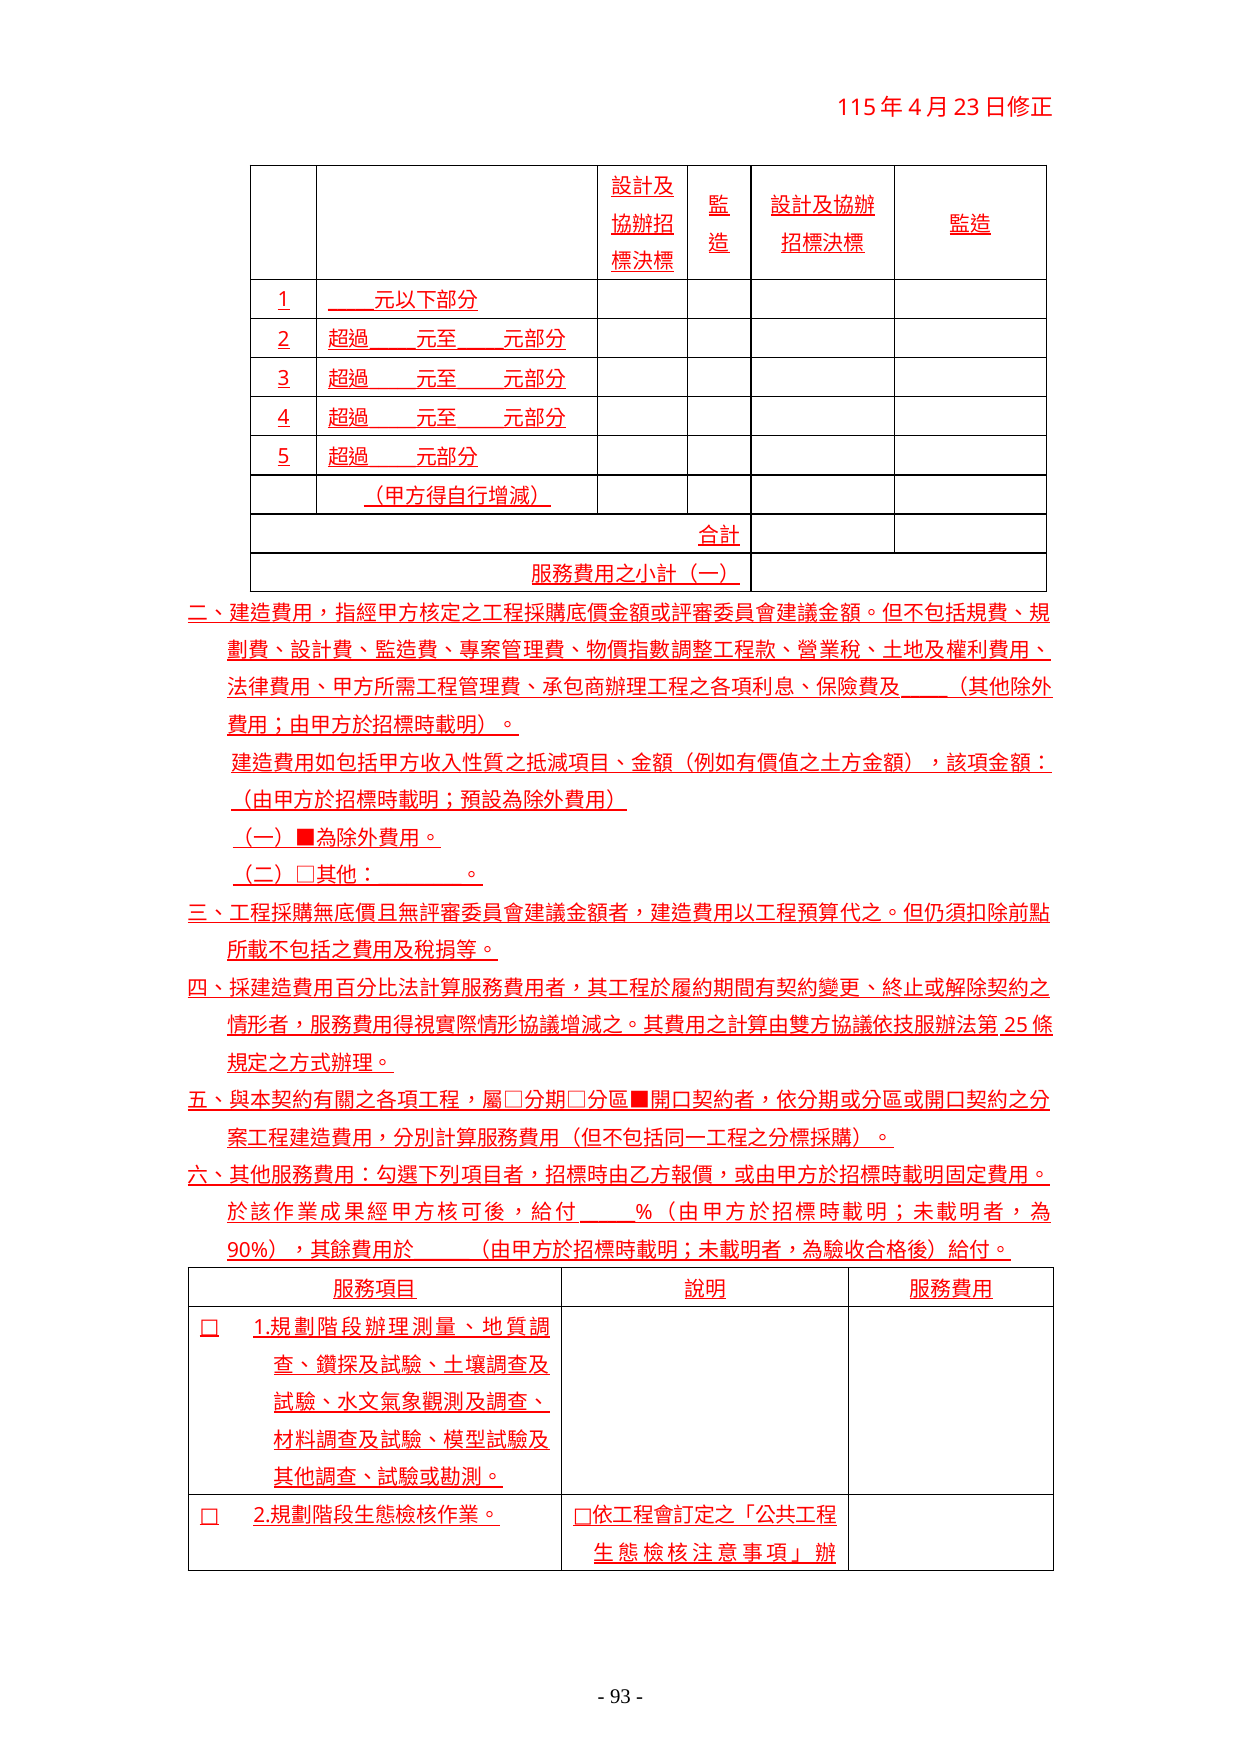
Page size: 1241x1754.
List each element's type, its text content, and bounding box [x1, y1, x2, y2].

text 五、與本契約有關之各項工程，屬□分期□分區■開口契約者，依分期或分區或開口契約之分案工程建造費用，分別計算服務費用（但不包括同一工程之分標採購）。 [187, 1079, 1053, 1154]
table_cell [849, 1495, 1053, 1570]
table_header 說明 [562, 1268, 848, 1306]
table_cell [895, 319, 1046, 357]
table_cell [752, 436, 894, 474]
table_cell [598, 358, 687, 396]
table_cell 超過_____元至_____元部分 [317, 319, 597, 357]
table_cell 5 [251, 436, 316, 474]
table_cell [598, 319, 687, 357]
table_cell 超過_____元至_____元部分 [317, 397, 597, 435]
text 建造費用如包括甲方收入性質之抵減項目、金額（例如有價值之土方金額），該項金額：（由甲方於招標時載明；預設為除外費用） [231, 742, 1053, 817]
table_cell [598, 397, 687, 435]
text （二）□其他：_________。 [232, 854, 1053, 892]
table_cell 監造 [895, 166, 1046, 278]
table_cell [688, 436, 750, 474]
table_cell [251, 166, 316, 278]
table_cell 設計及協辦招標決標 [752, 166, 894, 278]
table_cell [598, 476, 687, 513]
text 二、建造費用，指經甲方核定之工程採購底價金額或評審委員會建議金額。但不包括規費、規劃費、設計費、監造費、專案管理費、物價指數調整工程款、營業稅、土地及權利費用、法律費用、甲方所需工程管理費、承包商辦理工程之各項利息、保險費及_____（其他除外費用；由甲方於招標時載明）。 [187, 592, 1053, 742]
table_cell [562, 1307, 848, 1494]
table_cell 超過_____元至_____元部分 [317, 358, 597, 396]
text （一）■為除外費用。 [232, 817, 1053, 854]
table_cell [895, 397, 1046, 435]
table_cell [688, 397, 750, 435]
table_cell 規劃階段生態檢核作業。 [242, 1495, 561, 1570]
table_cell [849, 1307, 1053, 1494]
table_cell [251, 476, 316, 513]
table_cell □ [189, 1307, 242, 1494]
table_cell 3 [251, 358, 316, 396]
table_cell [688, 476, 750, 513]
table_cell [688, 358, 750, 396]
table_cell □ [189, 1495, 242, 1570]
table_cell 設計及協辦招標決標 [598, 166, 687, 278]
table_cell [752, 476, 894, 513]
table_cell [752, 280, 894, 318]
table_cell [598, 280, 687, 318]
table_cell 服務費用之小計（一） [251, 554, 750, 591]
table_cell [752, 554, 1046, 591]
table_cell [895, 476, 1046, 513]
table_cell _____元以下部分 [317, 280, 597, 318]
table_cell 合計 [251, 515, 750, 552]
table_cell [752, 319, 894, 357]
text 六、其他服務費用：勾選下列項目者，招標時由乙方報價，或由甲方於招標時載明固定費用。於該作業成果經甲方核可後，給付______%（由甲方於招標時載明；未載明者，為90%），其餘費用於______（由甲方於招標時載明；未載明者，為驗收合格後）給付。 [187, 1154, 1053, 1267]
table_cell 監造 [688, 166, 750, 278]
table_cell [895, 358, 1046, 396]
table_cell [688, 280, 750, 318]
table_header 服務項目 [189, 1268, 561, 1306]
table_cell [752, 358, 894, 396]
table_cell 2 [251, 319, 316, 357]
table_cell 規劃階段辦理測量、地質調查、鑽探及試驗、土壤調查及試驗、水文氣象觀測及調查、材料調查及試驗、模型試驗及其他調查、試驗或勘測。 [242, 1307, 561, 1494]
text 四、採建造費用百分比法計算服務費用者，其工程於履約期間有契約變更、終止或解除契約之情形者，服務費用得視實際情形協議增減之。其費用之計算由雙方協議依技服辦法第25條規定之方式辦理。 [187, 967, 1053, 1079]
table_cell 超過_____元部分 [317, 436, 597, 474]
table_cell （甲方得自行增減） [317, 476, 597, 513]
table_cell [317, 166, 597, 278]
table_cell [895, 436, 1046, 474]
table_cell [688, 319, 750, 357]
table_cell [598, 436, 687, 474]
table_cell [752, 515, 894, 552]
table_cell [752, 397, 894, 435]
text 三、工程採購無底價且無評審委員會建議金額者，建造費用以工程預算代之。但仍須扣除前點所載不包括之費用及稅捐等。 [187, 892, 1053, 967]
table_cell [895, 515, 1046, 552]
table_cell 1 [251, 280, 316, 318]
table_cell [895, 280, 1046, 318]
table_header 服務費用 [849, 1268, 1053, 1306]
table_cell □依工程會訂定之「公共工程生態檢核注意事項」辦 [562, 1495, 848, 1570]
table_cell 4 [251, 397, 316, 435]
